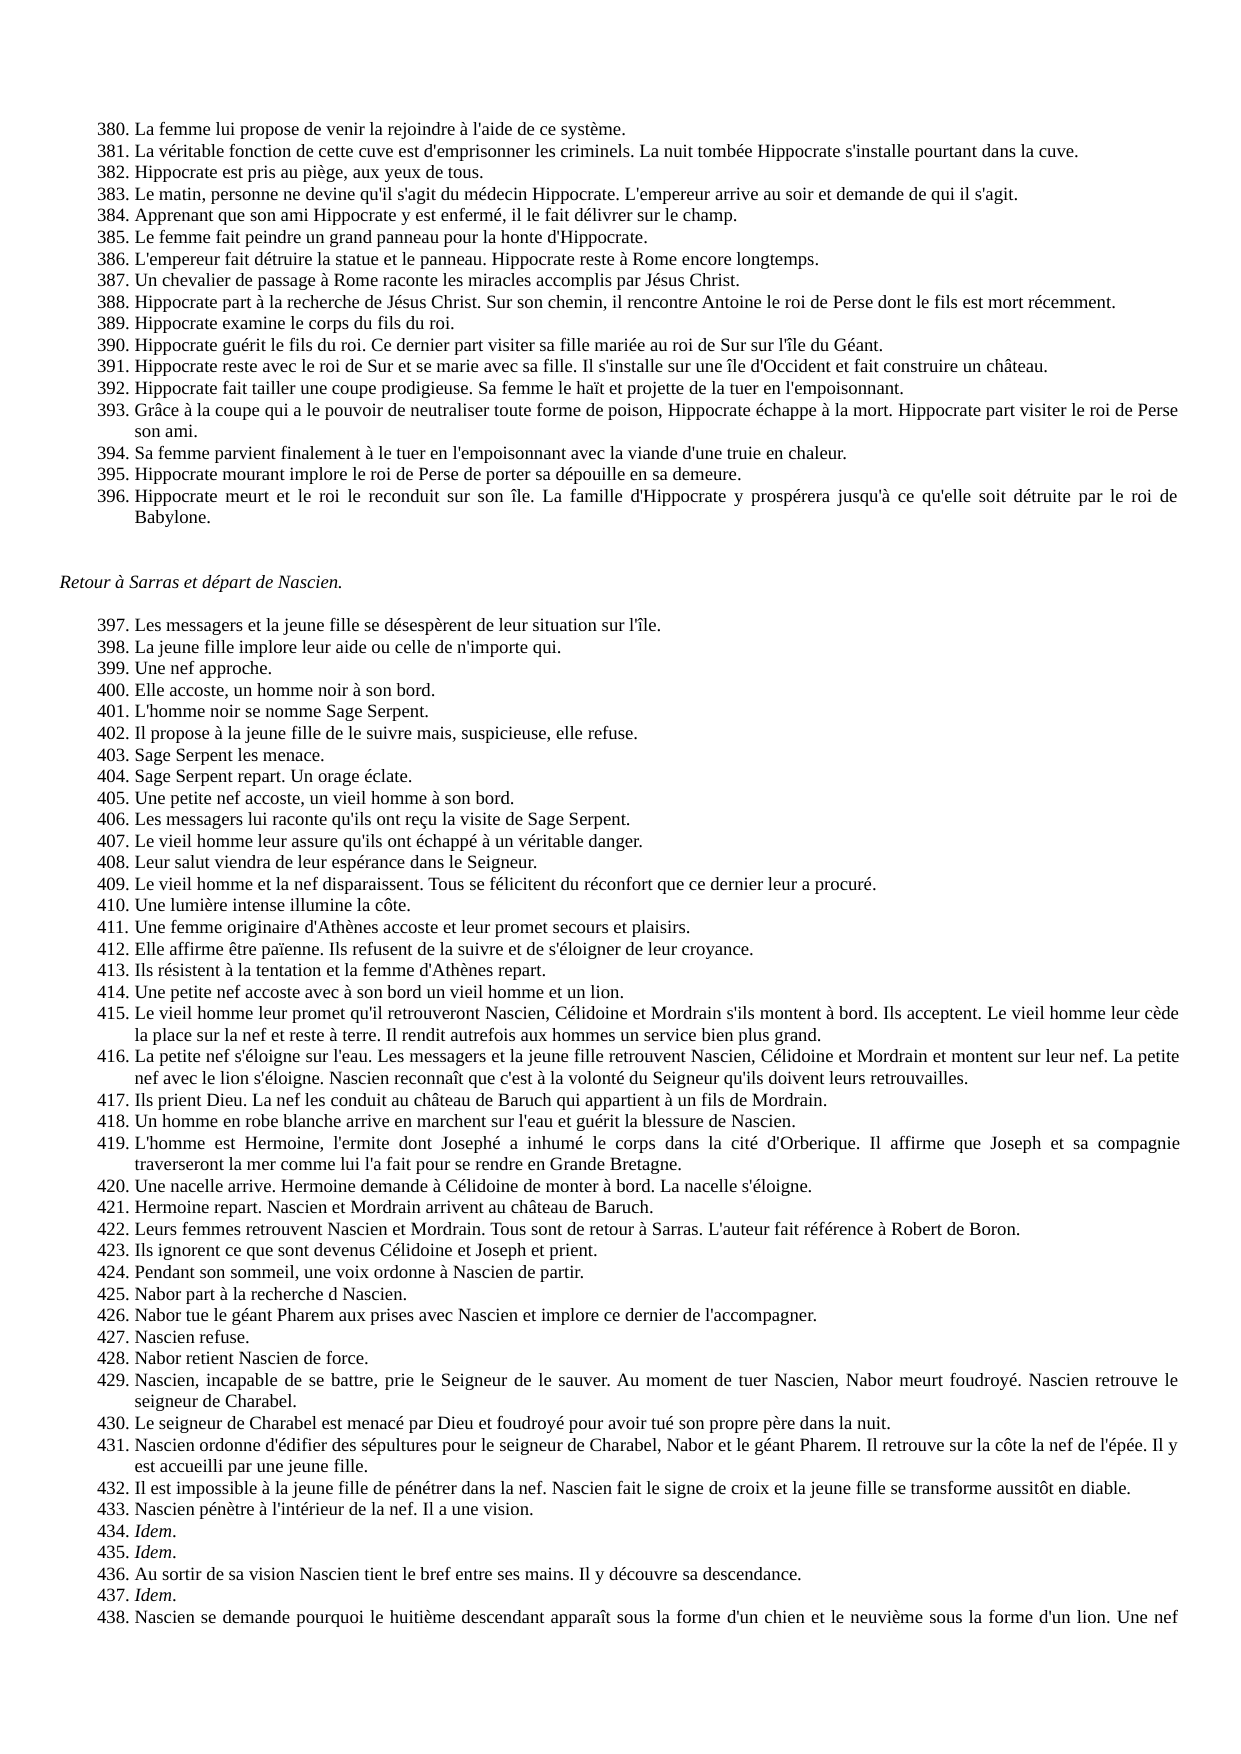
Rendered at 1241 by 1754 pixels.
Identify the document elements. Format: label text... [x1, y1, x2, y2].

list Idem. [97, 1541, 1181, 1563]
list Hermoine repart. Nascien et Mordrain arrivent au château de Baruch. [97, 1196, 1181, 1218]
list Une lumière intense illumine la côte. [97, 894, 1181, 916]
list Sage Serpent repart. Un orage éclate. [97, 765, 1181, 787]
list Leurs femmes retrouvent Nascien et Mordrain. Tous sont de retour à Sarras. L'auteur fait référence à Robert de Boron. [97, 1218, 1181, 1239]
list Hippocrate meurt et le roi le reconduit sur son île. La famille d'Hippocrate y prospérera jusqu'à ce qu'elle soit détruite par le roi de Babylone. [97, 485, 1181, 528]
list Le vieil homme leur promet qu'il retrouveront Nascien, Célidoine et Mordrain s'ils montent à bord. Ils acceptent. Le vieil homme leur cède la place sur la nef et reste à terre. Il rendit autrefois aux hommes un service bien plus grand. [97, 1002, 1181, 1045]
list Apprenant que son ami Hippocrate y est enfermé, il le fait délivrer sur le champ. [97, 204, 1181, 226]
list Elle affirme être païenne. Ils refusent de la suivre et de s'éloigner de leur croyance. [97, 937, 1181, 959]
list Le matin, personne ne devine qu'il s'agit du médecin Hippocrate. L'empereur arrive au soir et demande de qui il s'agit. [97, 183, 1181, 204]
list La véritable fonction de cette cuve est d'emprisonner les criminels. La nuit tombée Hippocrate s'installe pourtant dans la cuve. [97, 140, 1181, 161]
list Hippocrate fait tailler une coupe prodigieuse. Sa femme le haït et projette de la tuer en l'empoisonnant. [97, 377, 1181, 398]
list Le vieil homme et la nef disparaissent. Tous se félicitent du réconfort que ce dernier leur a procuré. [97, 873, 1181, 894]
list La femme lui propose de venir la rejoindre à l'aide de ce système. [97, 118, 1181, 140]
list Idem. [97, 1520, 1181, 1541]
list Une petite nef accoste avec à son bord un vieil homme et un lion. [97, 981, 1181, 1002]
list Nascien se demande pourquoi le huitième descendant apparaît sous la forme d'un chien et le neuvième sous la forme d'un lion. Une nef [97, 1606, 1181, 1627]
list Un chevalier de passage à Rome raconte les miracles accomplis par Jésus Christ. [97, 269, 1181, 291]
list Les messagers lui raconte qu'ils ont reçu la visite de Sage Serpent. [97, 808, 1181, 830]
list Hippocrate examine le corps du fils du roi. [97, 312, 1181, 334]
list Nabor retient Nascien de force. [97, 1347, 1181, 1369]
list Ils ignorent ce que sont devenus Célidoine et Joseph et prient. [97, 1239, 1181, 1261]
list Nabor tue le géant Pharem aux prises avec Nascien et implore ce dernier de l'accompagner. [97, 1304, 1181, 1326]
list Un homme en robe blanche arrive en marchent sur l'eau et guérit la blessure de Nascien. [97, 1110, 1181, 1132]
list Le femme fait peindre un grand panneau pour la honte d'Hippocrate. [97, 226, 1181, 247]
list Nascien refuse. [97, 1326, 1181, 1347]
list Le vieil homme leur assure qu'ils ont échappé à un véritable danger. [97, 830, 1181, 851]
list Hippocrate guérit le fils du roi. Ce dernier part visiter sa fille mariée au roi de Sur sur l'île du Géant. [97, 334, 1181, 355]
list Sage Serpent les menace. [97, 743, 1181, 765]
list Le seigneur de Charabel est menacé par Dieu et foudroyé pour avoir tué son propre père dans la nuit. [97, 1412, 1181, 1433]
list L'homme est Hermoine, l'ermite dont Josephé a inhumé le corps dans la cité d'Orberique. Il affirme que Joseph et sa compagnie traverseront la mer comme lui l'a fait pour se rendre en Grande Bretagne. [97, 1132, 1181, 1175]
list Pendant son sommeil, une voix ordonne à Nascien de partir. [97, 1261, 1181, 1282]
list Nascien pénètre à l'intérieur de la nef. Il a une vision. [97, 1498, 1181, 1520]
list Ils résistent à la tentation et la femme d'Athènes repart. [97, 959, 1181, 981]
list Hippocrate est pris au piège, aux yeux de tous. [97, 161, 1181, 183]
list Les messagers et la jeune fille se désespèrent de leur situation sur l'île. [97, 614, 1181, 636]
list Leur salut viendra de leur espérance dans le Seigneur. [97, 851, 1181, 873]
list Nascien ordonne d'édifier des sépultures pour le seigneur de Charabel, Nabor et le géant Pharem. Il retrouve sur la côte la nef de l'épée. Il y est accueilli par une jeune fille. [97, 1433, 1181, 1477]
list Elle accoste, un homme noir à son bord. [97, 679, 1181, 700]
list Il propose à la jeune fille de le suivre mais, suspicieuse, elle refuse. [97, 722, 1181, 743]
list Une nacelle arrive. Hermoine demande à Célidoine de monter à bord. La nacelle s'éloigne. [97, 1175, 1181, 1196]
list L'homme noir se nomme Sage Serpent. [97, 700, 1181, 722]
list Il est impossible à la jeune fille de pénétrer dans la nef. Nascien fait le signe de croix et la jeune fille se transforme aussitôt en diable. [97, 1477, 1181, 1498]
list Nascien, incapable de se battre, prie le Seigneur de le sauver. Au moment de tuer Nascien, Nabor meurt foudroyé. Nascien retrouve le seigneur de Charabel. [97, 1369, 1181, 1412]
list Au sortir de sa vision Nascien tient le bref entre ses mains. Il y découvre sa descendance. [97, 1563, 1181, 1584]
list L'empereur fait détruire la statue et le panneau. Hippocrate reste à Rome encore longtemps. [97, 247, 1181, 269]
list Grâce à la coupe qui a le pouvoir de neutraliser toute forme de poison, Hippocrate échappe à la mort. Hippocrate part visiter le roi de Perse son ami. [97, 398, 1181, 442]
list Une nef approche. [97, 657, 1181, 679]
list Ils prient Dieu. La nef les conduit au château de Baruch qui appartient à un fils de Mordrain. [97, 1088, 1181, 1110]
list Une petite nef accoste, un vieil homme à son bord. [97, 787, 1181, 808]
list Sa femme parvient finalement à le tuer en l'empoisonnant avec la viande d'une truie en chaleur. [97, 442, 1181, 463]
list La jeune fille implore leur aide ou celle de n'importe qui. [97, 636, 1181, 657]
list Nabor part à la recherche d Nascien. [97, 1282, 1181, 1304]
list La petite nef s'éloigne sur l'eau. Les messagers et la jeune fille retrouvent Nascien, Célidoine et Mordrain et montent sur leur nef. La petite nef avec le lion s'éloigne. Nascien reconnaît que c'est à la volonté du Seigneur qu'ils doivent leurs retrouvailles. [97, 1045, 1181, 1088]
list Hippocrate part à la recherche de Jésus Christ. Sur son chemin, il rencontre Antoine le roi de Perse dont le fils est mort récemment. [97, 291, 1181, 312]
list Une femme originaire d'Athènes accoste et leur promet secours et plaisirs. [97, 916, 1181, 937]
list Hippocrate mourant implore le roi de Perse de porter sa dépouille en sa demeure. [97, 463, 1181, 485]
text Retour à Sarras et départ de Nascien. [59, 571, 1181, 592]
list Hippocrate reste avec le roi de Sur et se marie avec sa fille. Il s'installe sur une île d'Occident et fait construire un château. [97, 355, 1181, 377]
list Idem. [97, 1584, 1181, 1606]
